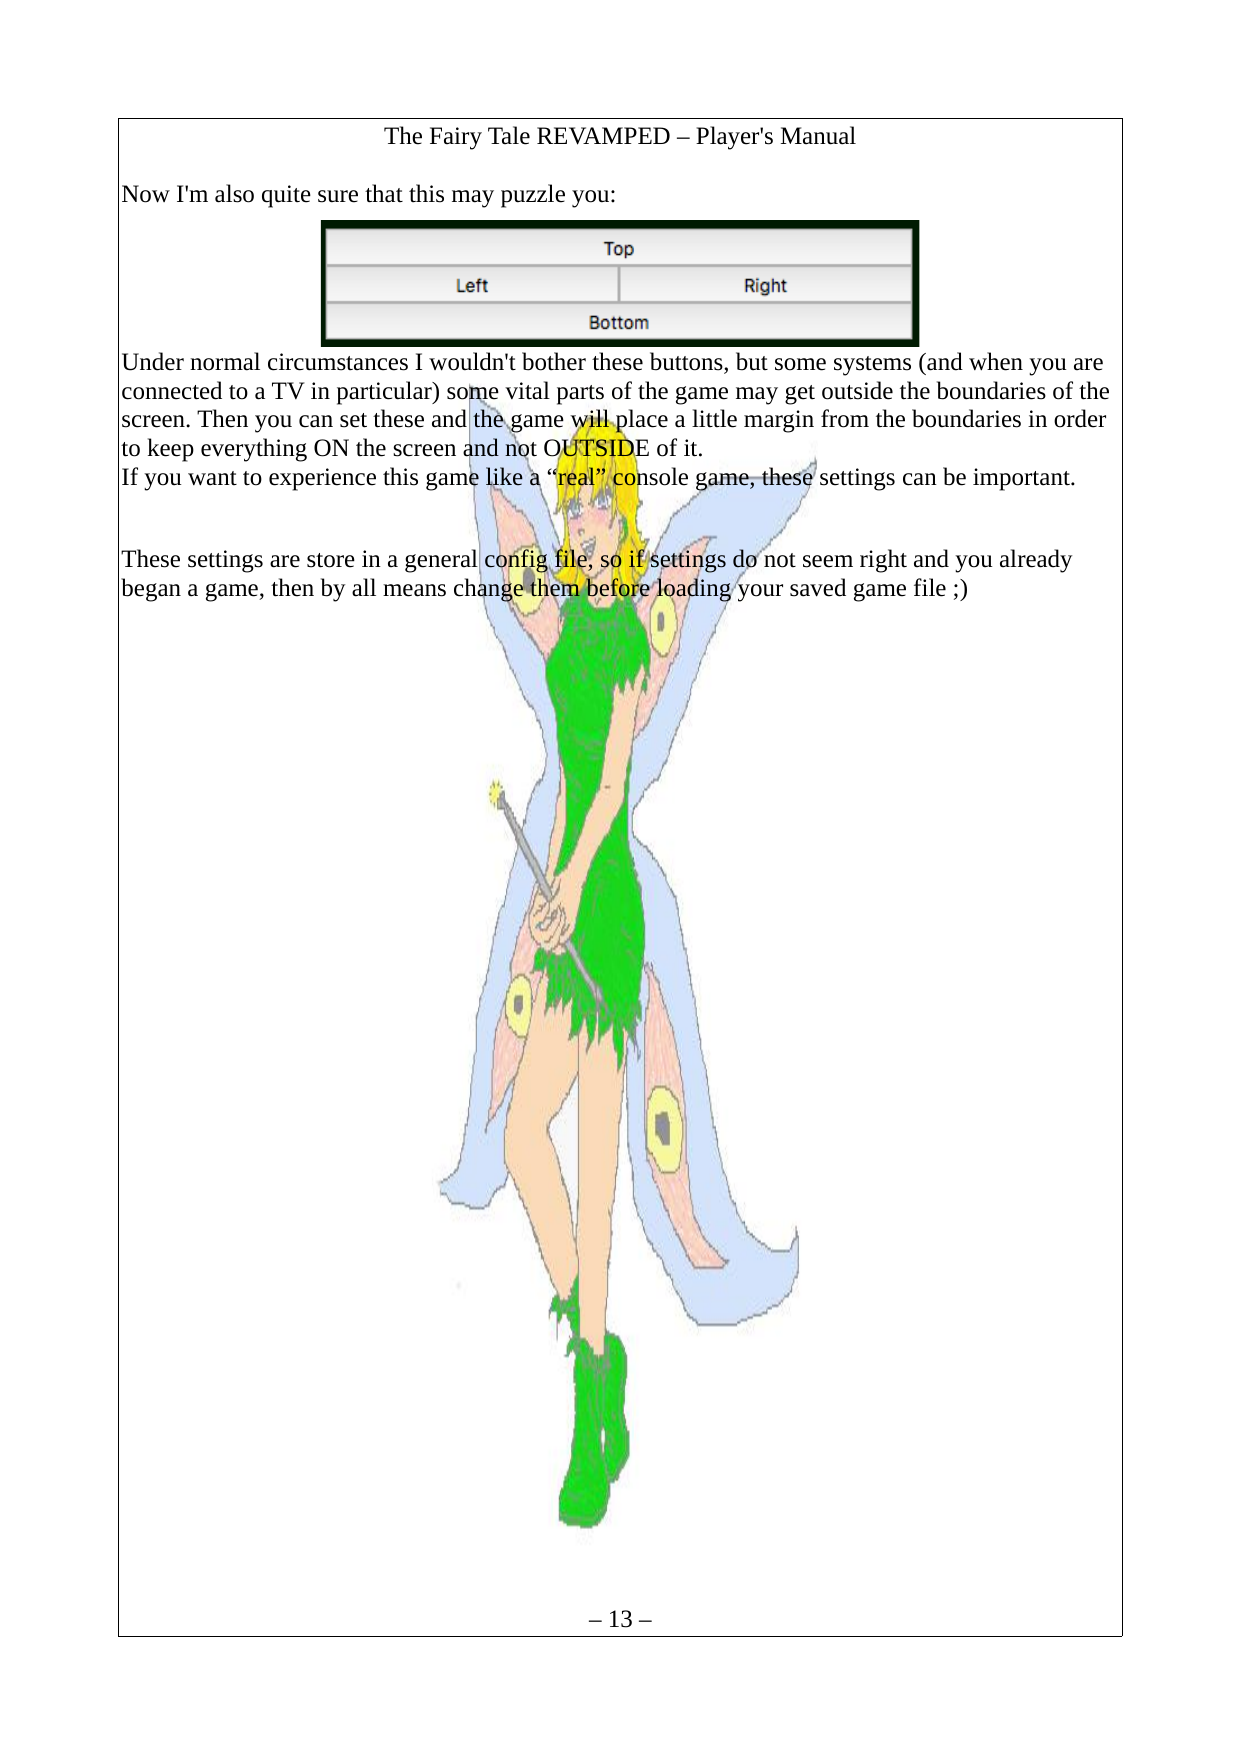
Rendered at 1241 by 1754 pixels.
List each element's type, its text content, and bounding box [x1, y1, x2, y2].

text These settings are store in a general config file, so if settings do not seem right and you already began a game, then by all means change them before loading your saved game file ;) [121, 544, 1119, 602]
text Now I'm also quite sure that this may puzzle you: [121, 179, 1119, 208]
text Under normal circumstances I wouldn't bother these buttons, but some systems (and when you are connected to a TV in particular) some vital parts of the game may get outside the boundaries of the screen. Then you can set these and the game will place a little margin from the boundaries in order to keep everything ON the screen and not OUTSIDE of it. If you want to experience this game like a “real” console game, these settings can be important. [121, 221, 1119, 491]
picture [119, 119, 1122, 1636]
